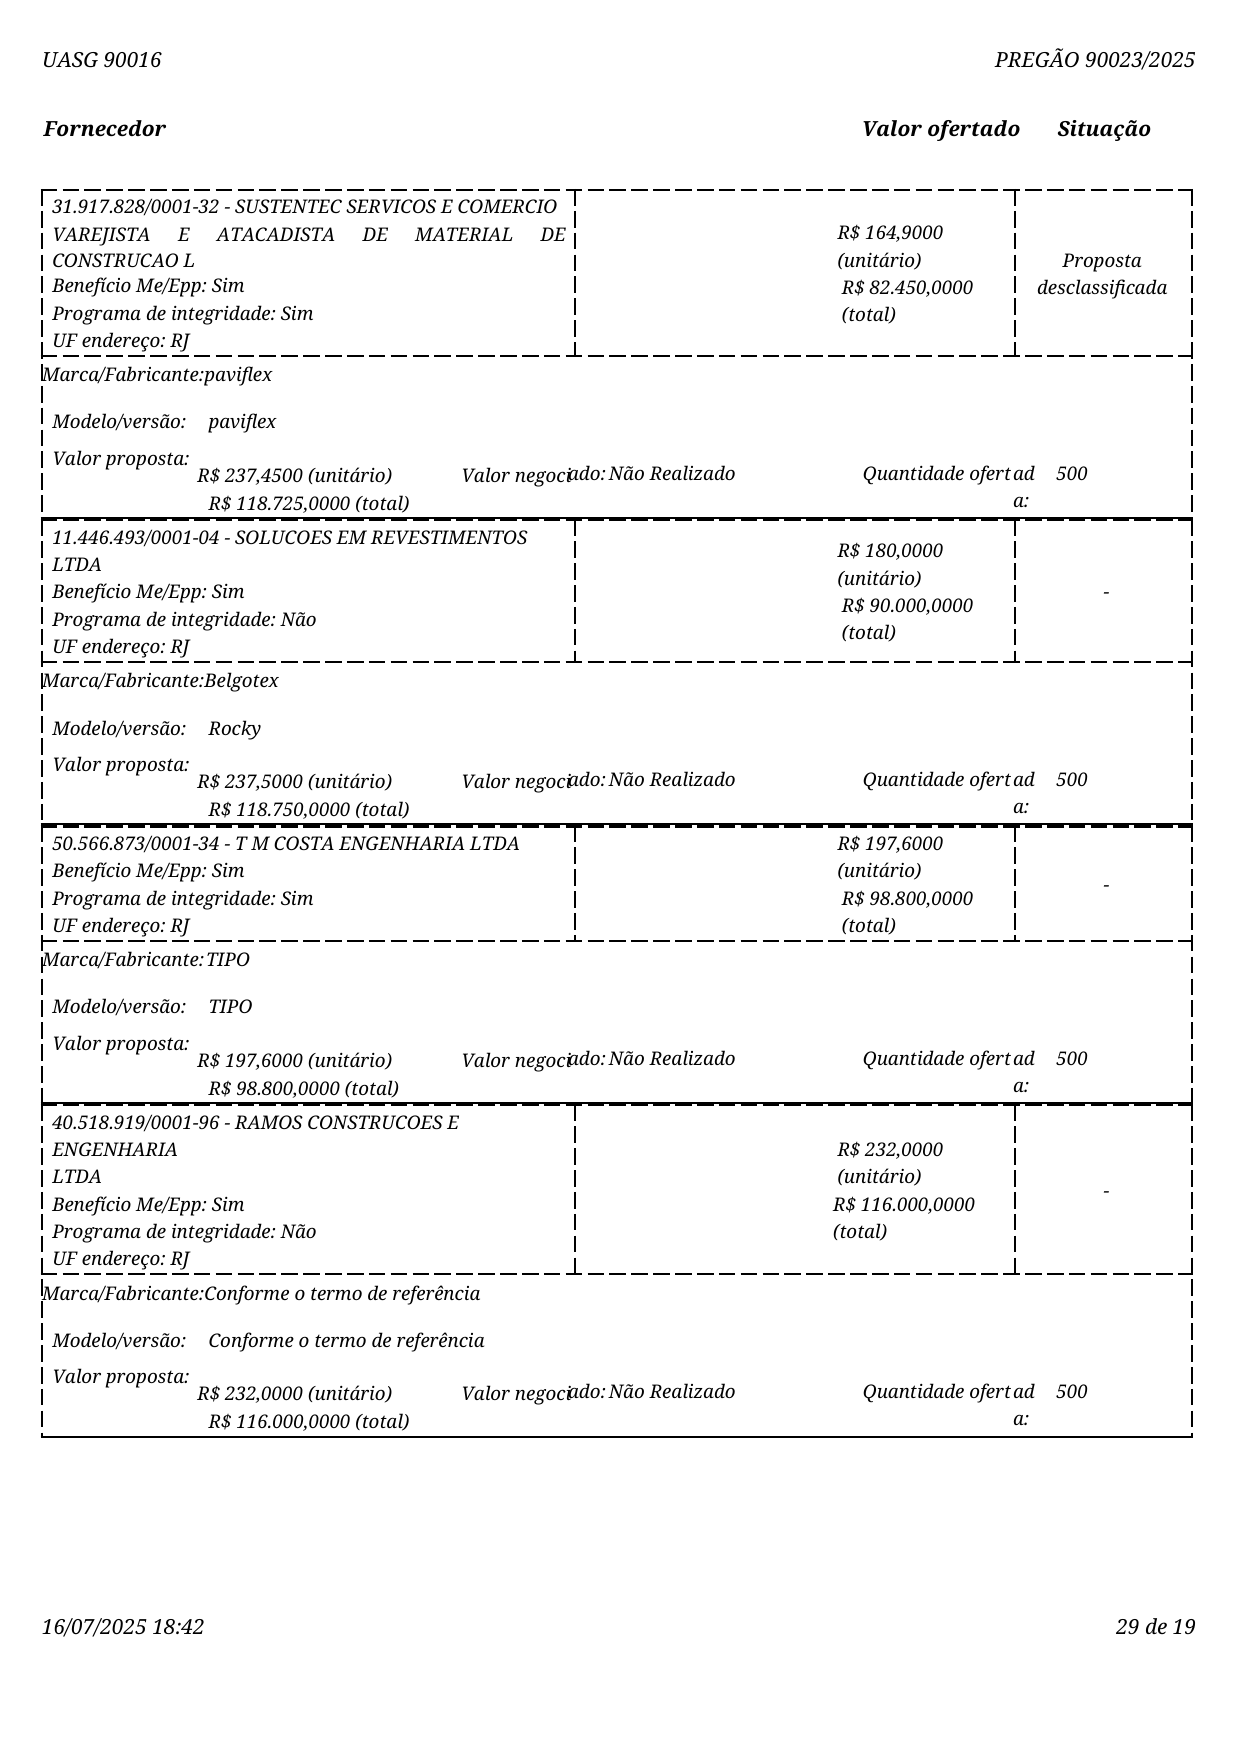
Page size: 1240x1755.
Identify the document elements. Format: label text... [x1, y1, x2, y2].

table_header - [1099, 825, 1192, 939]
table_cell ado: Não Realizado [575, 1040, 833, 1102]
table_cell [1015, 940, 1098, 991]
table_cell [575, 940, 833, 991]
table_header R$ 164,9000 (unitário) R$ 82.450,0000 (total) [833, 189, 1014, 354]
table_header [1015, 825, 1098, 939]
table_cell [1015, 355, 1192, 406]
table_cell [1015, 406, 1192, 455]
table_cell ada: [1015, 1040, 1046, 1102]
table_cell [575, 661, 833, 712]
table_cell [833, 991, 1014, 1040]
table_cell R$ 197,6000 (unitário) Valor negoci R$ 98.800,0000 (total) [197, 1040, 575, 1102]
table_cell Quantidade ofert [833, 1374, 1014, 1436]
table_cell [575, 991, 833, 1040]
table_cell R$ 232,0000 (unitário) Valor negoci R$ 116.000,0000 (total) [197, 1374, 575, 1436]
table_cell ado: Não Realizado [575, 455, 833, 517]
table_cell ado: Não Realizado [575, 1374, 833, 1436]
table_cell ada: [1015, 455, 1046, 517]
table_header [575, 825, 833, 939]
table_cell [833, 406, 1014, 455]
table_cell ado: Não Realizado [575, 761, 833, 823]
table_cell Marca/Fabricante: TIPO [42, 940, 575, 991]
table_header R$ 232,0000 (unitário) R$ 116.000,0000 (total) [833, 1104, 1014, 1273]
table_cell [1099, 661, 1192, 712]
table_cell [833, 940, 1014, 991]
table_cell [1099, 1324, 1192, 1373]
table_cell [575, 712, 833, 761]
table_cell Modelo/versão: Valor proposta: [42, 712, 197, 823]
table_cell [1015, 991, 1098, 1040]
table_cell Marca/Fabricante: Belgotex [42, 661, 575, 712]
table_cell Modelo/versão: Valor proposta: [42, 406, 197, 517]
table_cell [1099, 1374, 1192, 1436]
table_header R$ 197,6000 (unitário) R$ 98.800,0000 (total) [833, 825, 1014, 939]
table_header - [1099, 519, 1192, 661]
table_cell Modelo/versão: Valor proposta: [42, 991, 197, 1102]
table_cell R$ 237,5000 (unitário) Valor negoci R$ 118.750,0000 (total) [197, 761, 575, 823]
table_cell [1099, 940, 1192, 991]
table_cell Modelo/versão: Valor proposta: [42, 1324, 197, 1436]
table_cell [833, 1273, 1014, 1324]
table_cell [1099, 761, 1192, 823]
table_cell Rocky [197, 712, 575, 761]
table_cell Quantidade ofert [833, 455, 1014, 517]
table_cell paviflex [197, 406, 575, 455]
table_header 31.917.828/0001-32 - SUSTENTEC SERVICOS E COMERCIO VAREJISTA E ATACADISTA DE MATERIAL DE CONSTRUCAO L Benefício Me/Epp: Sim Programa de integridade: Sim UF endereço: RJ [42, 189, 575, 354]
table_cell [833, 355, 1014, 406]
table_cell Conforme o termo de referência [197, 1324, 575, 1373]
table_cell Marca/Fabricante: paviflex [42, 355, 575, 406]
table_cell Quantidade ofert [833, 1040, 1014, 1102]
table_cell [1015, 1273, 1098, 1324]
table_cell [1015, 661, 1098, 712]
table_cell [1099, 1273, 1192, 1324]
table_cell [1015, 712, 1098, 761]
table_cell [575, 406, 833, 455]
table_cell 500 [1046, 1040, 1098, 1102]
table_cell ada: [1015, 761, 1046, 823]
table_cell Quantidade ofert [833, 761, 1014, 823]
table_cell [1099, 712, 1192, 761]
table_cell [575, 355, 833, 406]
table_header 40.518.919/0001-96 - RAMOS CONSTRUCOES E ENGENHARIA LTDA Benefício Me/Epp: Sim Programa de integridade: Não UF endereço: RJ [42, 1104, 575, 1273]
table_cell [833, 1324, 1014, 1373]
table_cell 500 [1046, 455, 1192, 517]
table_cell [575, 1324, 833, 1373]
table_cell [1015, 1324, 1098, 1373]
table_header 50.566.873/0001-34 - T M COSTA ENGENHARIA LTDA Benefício Me/Epp: Sim Programa de integridade: Sim UF endereço: RJ [42, 825, 575, 939]
table_cell [1099, 1040, 1192, 1102]
table_cell [833, 712, 1014, 761]
table_header - [1099, 1104, 1192, 1273]
table_cell TIPO [197, 991, 575, 1040]
table_cell 500 [1046, 1374, 1098, 1436]
table_header [575, 519, 833, 661]
table_cell [833, 661, 1014, 712]
table_header 11.446.493/0001-04 - SOLUCOES EM REVESTIMENTOS LTDA Benefício Me/Epp: Sim Programa de integridade: Não UF endereço: RJ [42, 519, 575, 661]
table_header Proposta desclassificada [1015, 189, 1192, 354]
table_header [1015, 519, 1098, 661]
table_header [575, 189, 833, 354]
table_cell [1099, 991, 1192, 1040]
table_cell 500 [1046, 761, 1098, 823]
table_cell [575, 1273, 833, 1324]
table_cell ada: [1015, 1374, 1046, 1436]
table_cell R$ 237,4500 (unitário) Valor negoci R$ 118.725,0000 (total) [197, 455, 575, 517]
table_header [575, 1104, 833, 1273]
table_header [1015, 1104, 1098, 1273]
table_cell Marca/Fabricante: Conforme o termo de referência [42, 1273, 575, 1324]
table_header R$ 180,0000 (unitário) R$ 90.000,0000 (total) [833, 519, 1014, 661]
